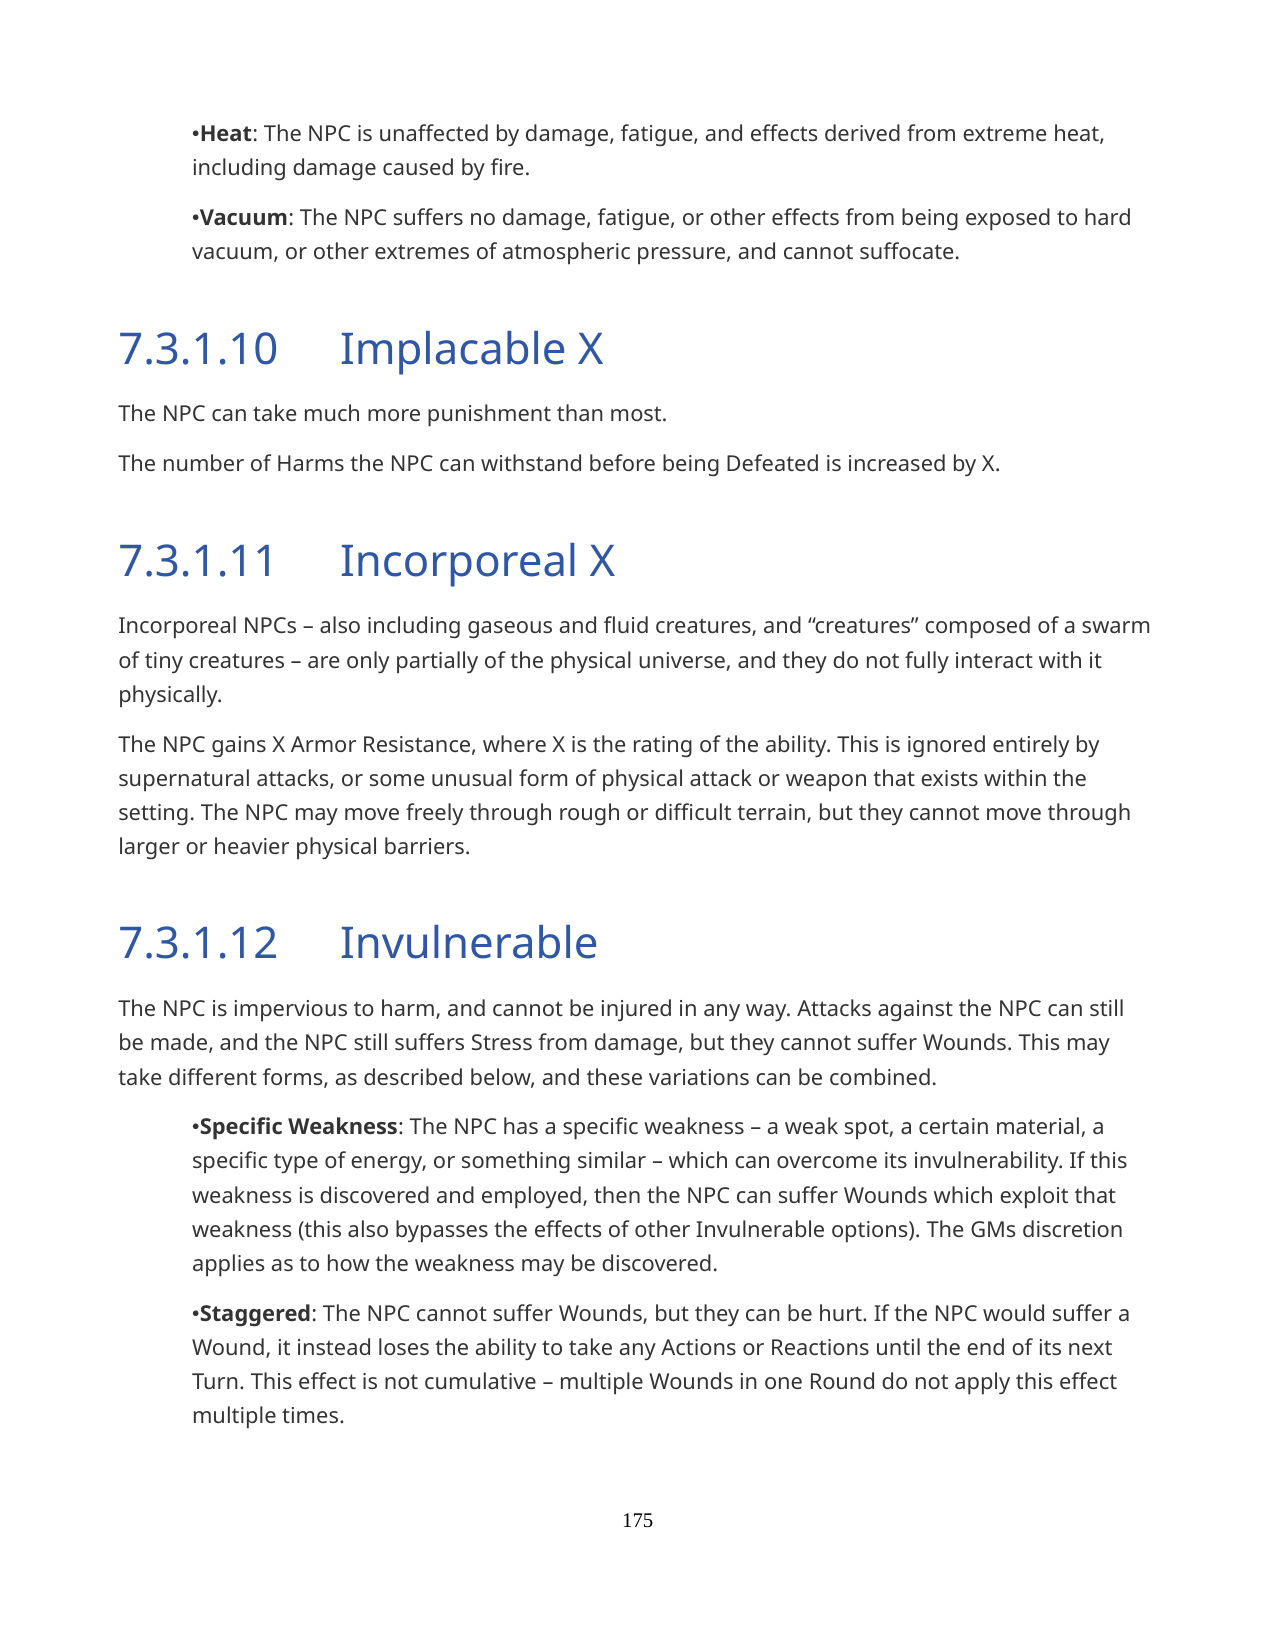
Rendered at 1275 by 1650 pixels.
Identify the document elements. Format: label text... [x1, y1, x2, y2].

text Incorporeal NPCs – also including gaseous and fluid creatures, and “creatures” composed of a swarm of tiny creatures – are only partially of the physical universe, and they do not fully interact with it physically. [118, 610, 1157, 708]
text The NPC is impervious to harm, and cannot be injured in any way. Attacks against the NPC can still be made, and the NPC still suffers Stress from damage, but they cannot suffer Wounds. This may take different forms, as described below, and these variations can be combined. [118, 993, 1157, 1091]
list Vacuum: The NPC suffers no damage, fatigue, or other effects from being exposed to hard vacuum, or other extremes of atmospheric pressure, and cannot suffocate. [118, 202, 1157, 266]
list Staggered: The NPC cannot suffer Wounds, but they can be hurt. If the NPC would suffer a Wound, it instead loses the ability to take any Actions or Reactions until the end of its next Turn. This effect is not cumulative – multiple Wounds in one Round do not apply this effect multiple times. [118, 1298, 1157, 1430]
subtitle Incorporeal X [118, 529, 1157, 589]
subtitle Invulnerable [118, 912, 1157, 972]
text The NPC gains X Armor Resistance, where X is the rating of the ability. This is ignored entirely by supernatural attacks, or some unusual form of physical attack or weapon that exists within the setting. The NPC may move freely through rough or difficult terrain, but they cannot move through larger or heavier physical barriers. [118, 728, 1157, 861]
list Heat: The NPC is unaffected by damage, fatigue, and effects derived from extreme heat, including damage caused by fire. [118, 118, 1157, 182]
text The NPC can take much more punishment than most. [118, 398, 1157, 428]
subtitle Implacable X [118, 317, 1157, 377]
list Specific Weakness: The NPC has a specific weakness – a weak spot, a certain material, a specific type of energy, or something similar – which can overcome its invulnerability. If this weakness is discovered and employed, then the NPC can suffer Wounds which exploit that weakness (this also bypasses the effects of other Invulnerable options). The GMs discretion applies as to how the weakness may be discovered. [118, 1111, 1157, 1278]
text The number of Harms the NPC can withstand before being Defeated is increased by X. [118, 448, 1157, 478]
